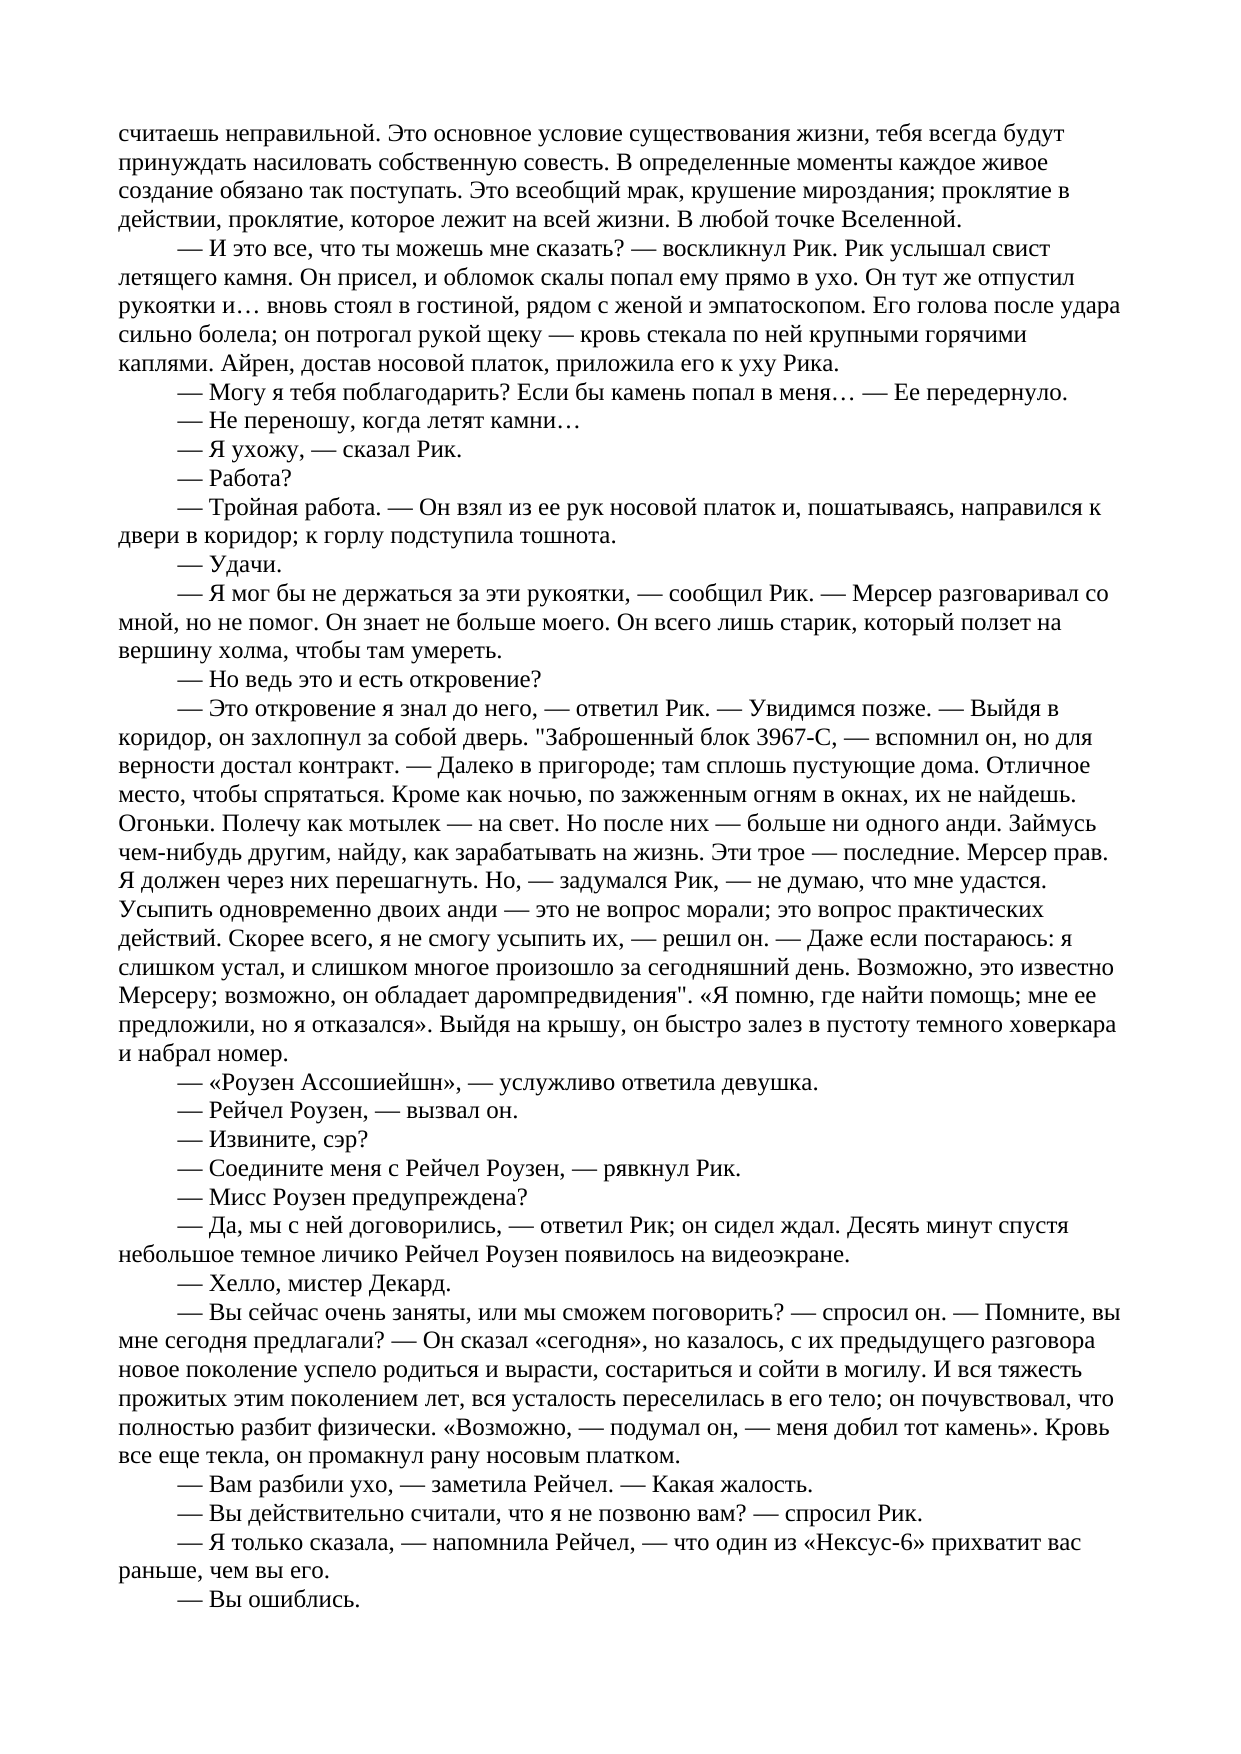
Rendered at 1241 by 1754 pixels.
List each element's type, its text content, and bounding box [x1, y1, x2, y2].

text — Вы действительно считали, что я не позвоню вам? — спросил Рик. [118, 1498, 1122, 1527]
text — Работа? [118, 463, 1122, 492]
text — Это откровение я знал до него, — ответил Рик. — Увидимся позже. — Выйдя в коридор, он захлопнул за собой дверь. "Заброшенный блок 3967-С, — вспомнил он, но для верности достал контракт. — Далеко в пригороде; там сплошь пустующие дома. Отличное место, чтобы спрятаться. Кроме как ночью, по зажженным огням в окнах, их не найдешь. Огоньки. Полечу как мотылек — на свет. Но после них — больше ни одного анди. Займусь чем-нибудь другим, найду, как зарабатывать на жизнь. Эти трое — последние. Мерсер прав. Я должен через них перешагнуть. Но, — задумался Рик, — не думаю, что мне удастся. Усыпить одновременно двоих анди — это не вопрос морали; это вопрос практических действий. Скорее всего, я не смогу усыпить их, — решил он. — Даже если постараюсь: я слишком устал, и слишком многое произошло за сегодняшний день. Возможно, это известно Мерсеру; возможно, он обладает даромпредвидения". «Я помню, где найти помощь; мне ее предложили, но я отказался». Выйдя на крышу, он быстро залез в пустоту темного ховеркара и набрал номер. [118, 693, 1122, 1067]
text — Удачи. [118, 549, 1122, 578]
text — Мисс Роузен предупреждена? [118, 1182, 1122, 1211]
text — Да, мы с ней договорились, — ответил Рик; он сидел ждал. Десять минут спустя небольшое темное личико Рейчел Роузен появилось на видеоэкране. [118, 1211, 1122, 1268]
text — Но ведь это и есть откровение? [118, 664, 1122, 693]
text — Хелло, мистер Декард. [118, 1268, 1122, 1297]
text — «Роузен Ассошиейшн», — услужливо ответила девушка. [118, 1067, 1122, 1096]
text считаешь неправильной. Это основное условие существования жизни, тебя всегда будут принуждать насиловать собственную совесть. В определенные моменты каждое живое создание обязано так поступать. Это всеобщий мрак, крушение мироздания; проклятие в действии, проклятие, которое лежит на всей жизни. В любой точке Вселенной. [118, 118, 1122, 233]
text — Я мог бы не держаться за эти рукоятки, — сообщил Рик. — Мерсер разговаривал со мной, но не помог. Он знает не больше моего. Он всего лишь старик, который ползет на вершину холма, чтобы там умереть. [118, 578, 1122, 664]
text — Не переношу, когда летят камни… [118, 406, 1122, 434]
text — И это все, что ты можешь мне сказать? — воскликнул Рик. Рик услышал свист летящего камня. Он присел, и обломок скалы попал ему прямо в ухо. Он тут же отпустил рукоятки и… вновь стоял в гостиной, рядом с женой и эмпатоскопом. Его голова после удара сильно болела; он потрогал рукой щеку — кровь стекала по ней крупными горячими каплями. Айрен, достав носовой платок, приложила его к уху Рика. [118, 233, 1122, 377]
text — Вы ошиблись. [118, 1584, 1122, 1613]
text — Я ухожу, — сказал Рик. [118, 434, 1122, 463]
text — Вы сейчас очень заняты, или мы сможем поговорить? — спросил он. — Помните, вы мне сегодня предлагали? — Он сказал «сегодня», но казалось, с их предыдущего разговора новое поколение успело родиться и вырасти, состариться и сойти в могилу. И вся тяжесть прожитых этим поколением лет, вся усталость переселилась в его тело; он почувствовал, что полностью разбит физически. «Возможно, — подумал он, — меня добил тот камень». Кровь все еще текла, он промакнул рану носовым платком. [118, 1297, 1122, 1469]
text — Могу я тебя поблагодарить? Если бы камень попал в меня… — Ее передернуло. [118, 377, 1122, 406]
text — Тройная работа. — Он взял из ее рук носовой платок и, пошатываясь, направился к двери в коридор; к горлу подступила тошнота. [118, 492, 1122, 549]
text — Рейчел Роузен, — вызвал он. [118, 1096, 1122, 1124]
text — Извините, сэр? [118, 1124, 1122, 1153]
text — Вам разбили ухо, — заметила Рейчел. — Какая жалость. [118, 1469, 1122, 1498]
text — Соедините меня с Рейчел Роузен, — рявкнул Рик. [118, 1153, 1122, 1182]
text — Я только сказала, — напомнила Рейчел, — что один из «Нексус-6» прихватит вас раньше, чем вы его. [118, 1527, 1122, 1584]
